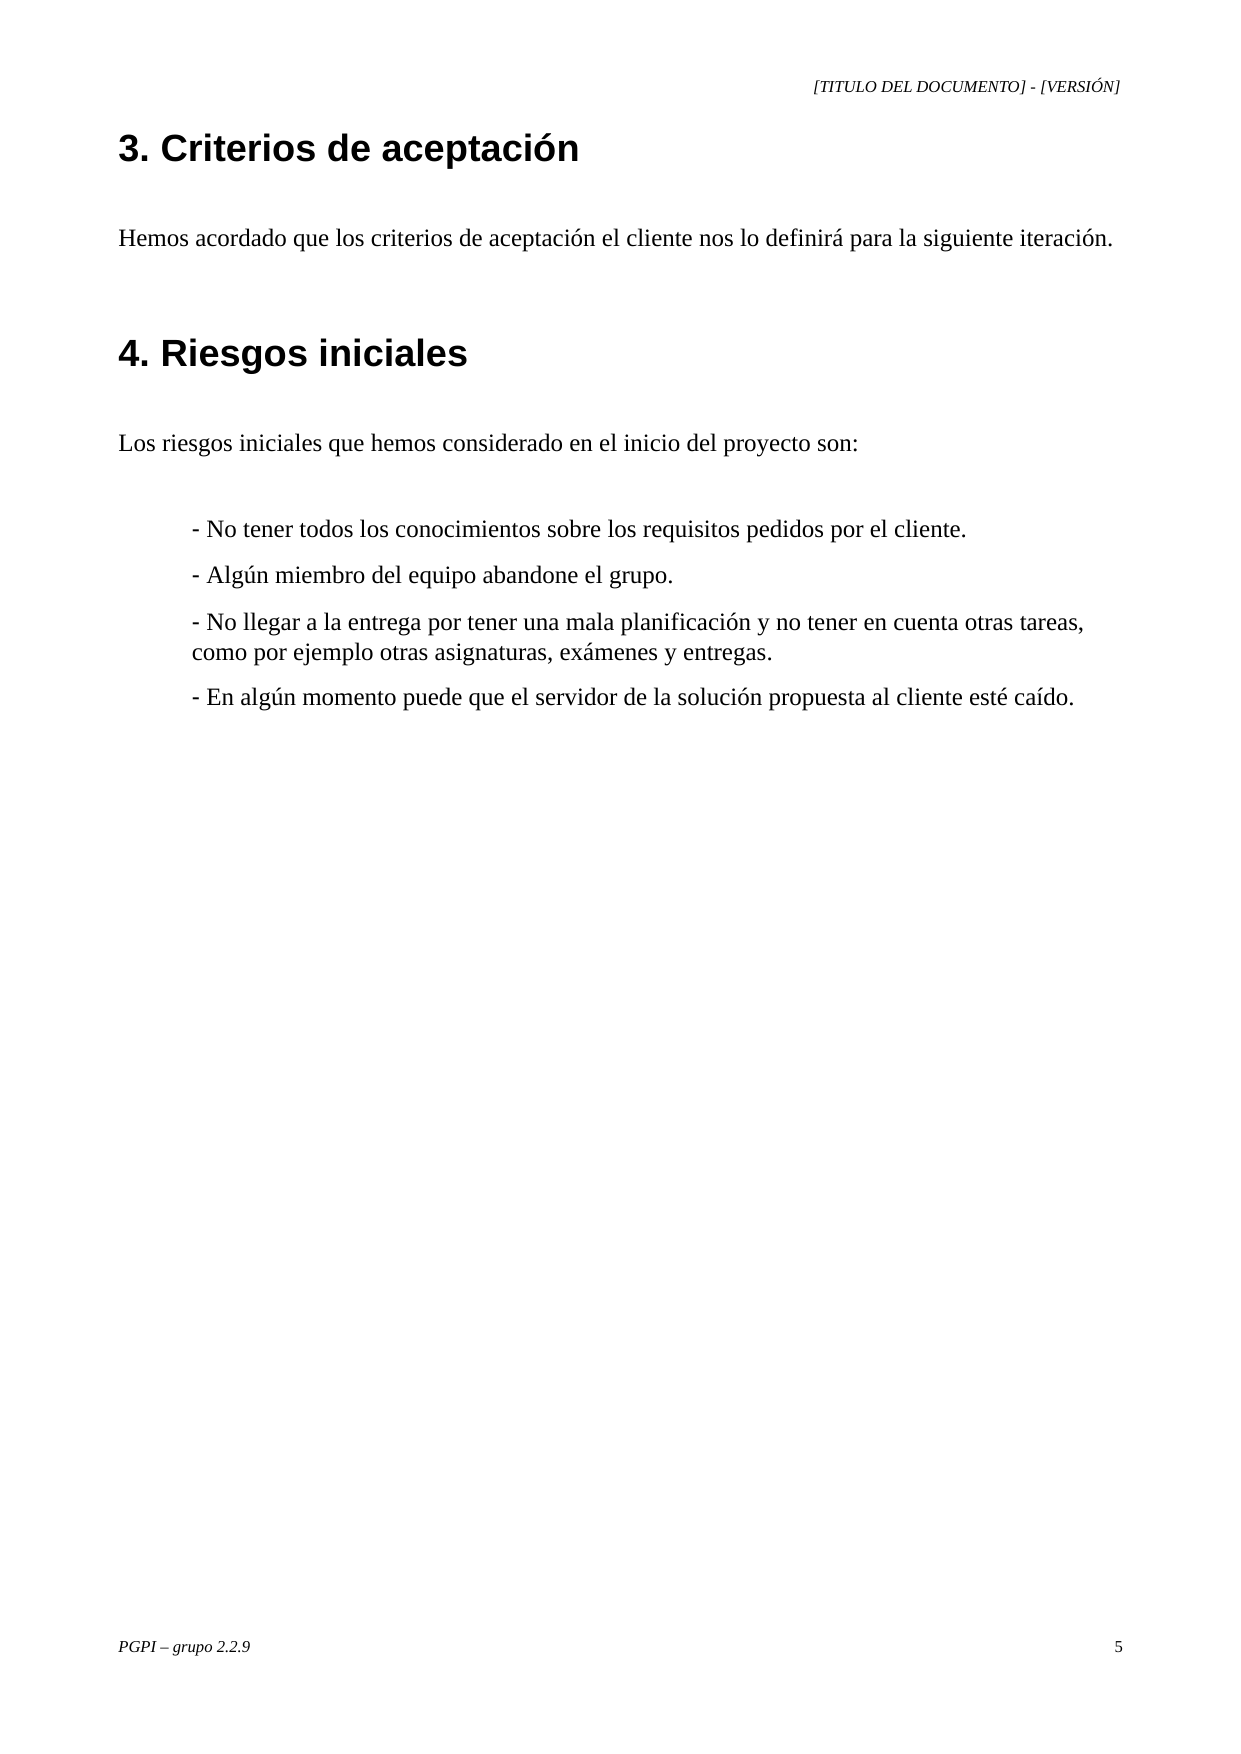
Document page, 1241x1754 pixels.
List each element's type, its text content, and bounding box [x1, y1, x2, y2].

text - Algún miembro del equipo abandone el grupo. [81, 557, 1122, 591]
subtitle 4. Riesgos iniciales [118, 330, 1122, 374]
subtitle 3. Criterios de aceptación [118, 125, 1122, 169]
text - No tener todos los conocimientos sobre los requisitos pedidos por el cliente. [81, 510, 1122, 544]
text Los riesgos iniciales que hemos considerado en el inicio del proyecto son: [118, 428, 1122, 456]
text - En algún momento puede que el servidor de la solución propuesta al cliente esté caído. [81, 679, 1122, 713]
text - No llegar a la entrega por tener una mala planificación y no tener en cuenta otras tareas, como por ejemplo otras asignaturas, exámenes y entregas. [81, 603, 1122, 666]
text Hemos acordado que los criterios de aceptación el cliente nos lo definirá para la siguiente iteración. [118, 223, 1122, 252]
